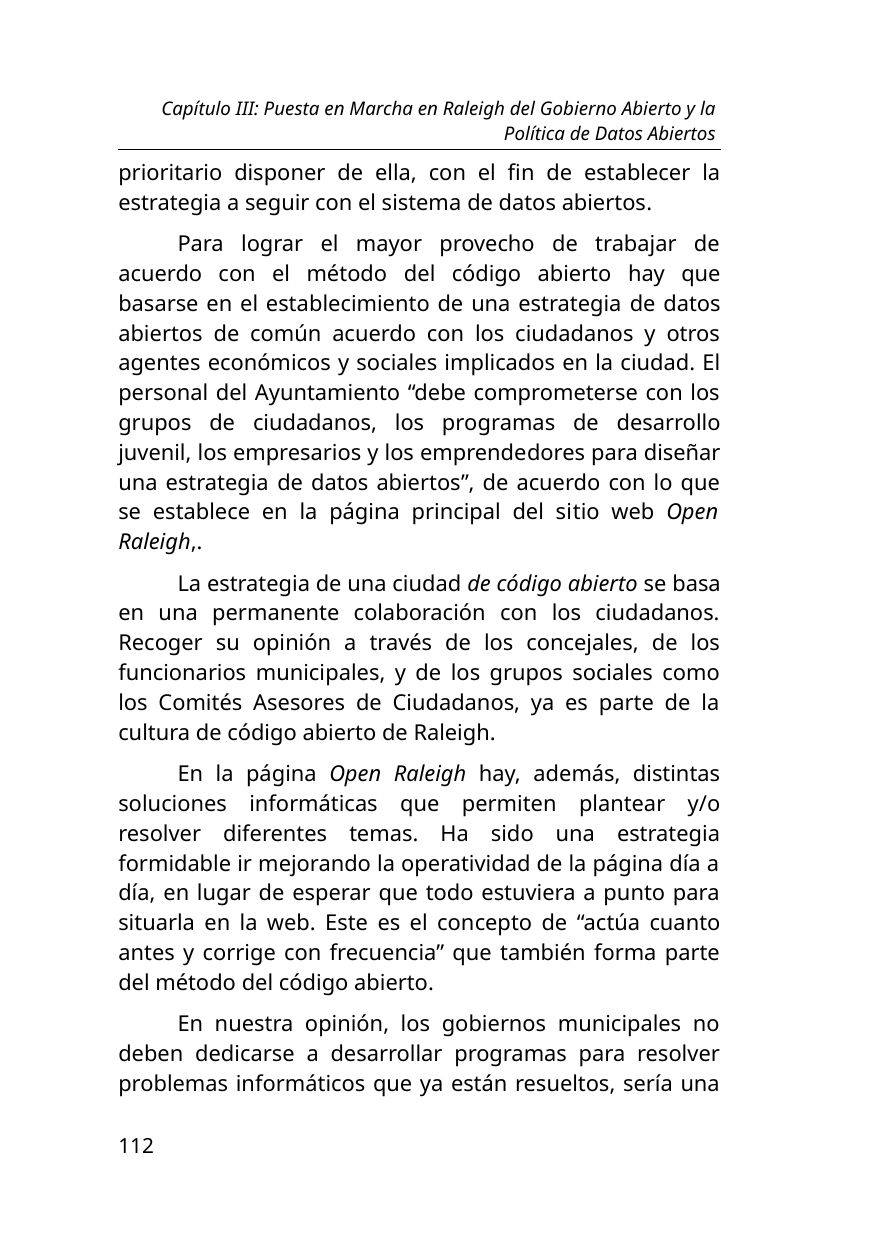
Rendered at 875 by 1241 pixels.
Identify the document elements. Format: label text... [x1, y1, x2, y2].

text En la página Open Raleigh hay, además, distintas solu­ciones informáticas que permiten plantear y/o resolver dife­rentes temas. Ha sido una estrategia formidable ir mejorando la operatividad de la página día a día, en lugar de esperar que todo estuviera a punto para situarla en la web. Este es el con­cepto de “actúa cuanto antes y corrige con frecuencia” que también forma parte del método del código abierto. [118, 758, 721, 996]
text En nuestra opinión, los gobiernos municipales no deben dedicarse a desarrollar programas para resolver problemas in­formáticos que ya están resueltos, sería una [118, 1008, 721, 1098]
text Para lograr el mayor provecho de trabajar de acuerdo con el método del código abierto hay que basarse en el esta­blecimiento de una estrategia de datos abiertos de común acuerdo con los ciudadanos y otros agentes económicos y so­ciales implicados en la ciudad. El personal del Ayuntamiento “debe comprometerse con los grupos de ciudadanos, los pro­gramas de desarrollo juvenil, los empresarios y los emprende­dores para diseñar una estrategia de datos abiertos”, de acuerdo con lo que se establece en la página principal del si­tio web Open Raleigh,. [118, 228, 721, 556]
text prioritario dispo­ner de ella, con el fin de establecer la estrategia a seguir con el sistema de datos abiertos. [118, 157, 721, 216]
text La estrategia de una ciudad de código abierto se basa en una permanente colaboración con los ciudadanos. Recoger su opinión a través de los concejales, de los funcionarios munici­pales, y de los grupos sociales como los Comités Asesores de Ciudadanos, ya es parte de la cultura de código abierto de Raleigh. [118, 568, 721, 746]
